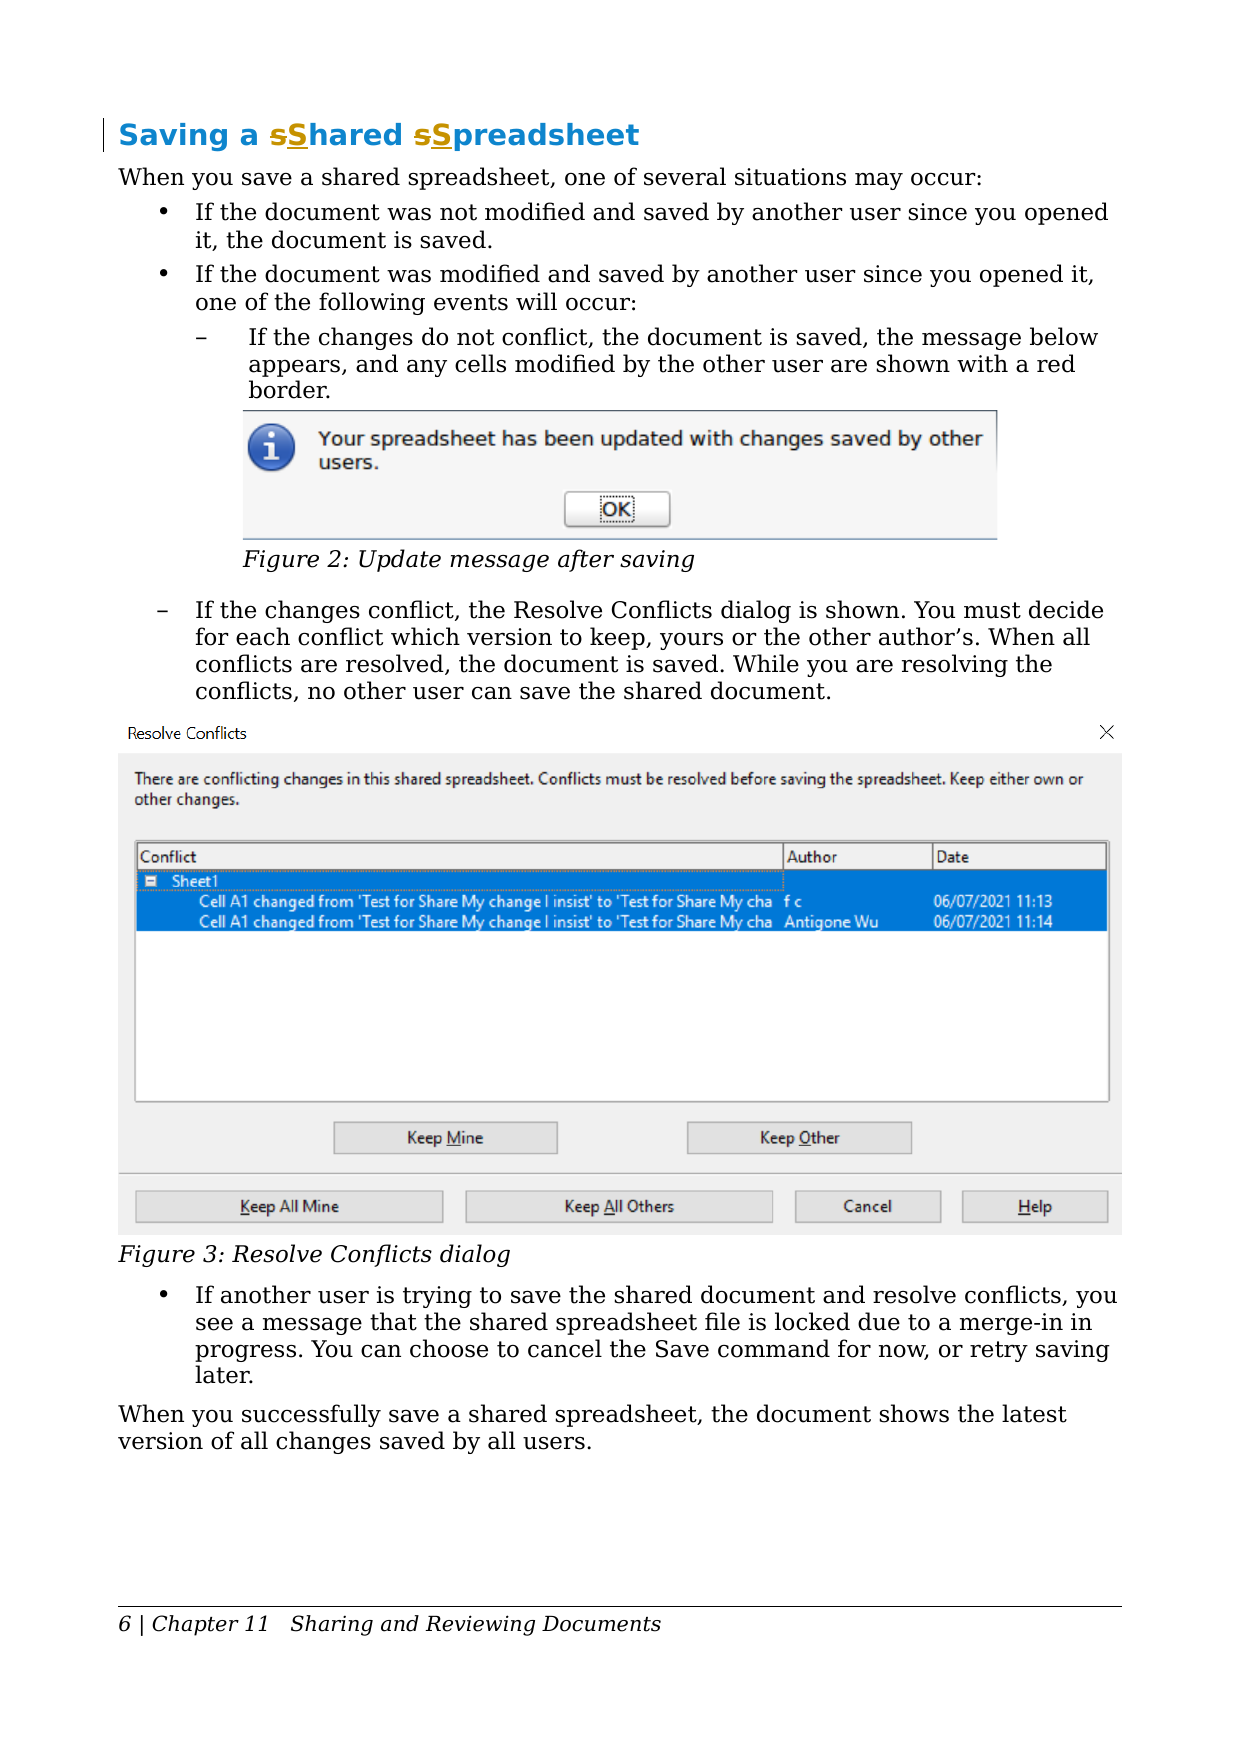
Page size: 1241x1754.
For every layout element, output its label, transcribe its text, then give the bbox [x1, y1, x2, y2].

text When you successfully save a shared spreadsheet, the document shows the latest version of all changes saved by all users. [118, 1402, 1122, 1455]
picture [242, 410, 998, 540]
picture [118, 716, 1122, 1235]
list When you save a shared spreadsheet, one of several situations may occur: [118, 164, 1122, 191]
list If the changes conflict, the Resolve Conflicts dialog is shown. You must decide for each conflict which version to keep, yours or the other author’s. When all conflicts are resolved, the document is saved. While you are resolving the conflicts, no other user can save the shared document. [156, 595, 1122, 704]
list If the changes do not conflict, the document is saved, the message below appears, and any cells modified by the other user are shown with a red border. [195, 322, 1122, 404]
subtitle Saving a Shared Spreadsheet [118, 118, 1122, 152]
text Figure 2: Update message after saving [243, 546, 997, 572]
list If the document was modified and saved by another user since you opened it, one of the following events will occur: [156, 260, 1122, 316]
list If the document was not modified and saved by another user since you opened it, the document is saved. [156, 198, 1122, 253]
list If another user is trying to save the shared document and resolve conflicts, you see a message that the shared spreadsheet file is locked due to a merge-in in progress. You can choose to cancel the Save command for now, or retry saving later. [156, 1280, 1122, 1389]
text Figure 3: Resolve Conflicts dialog [118, 1241, 1122, 1268]
